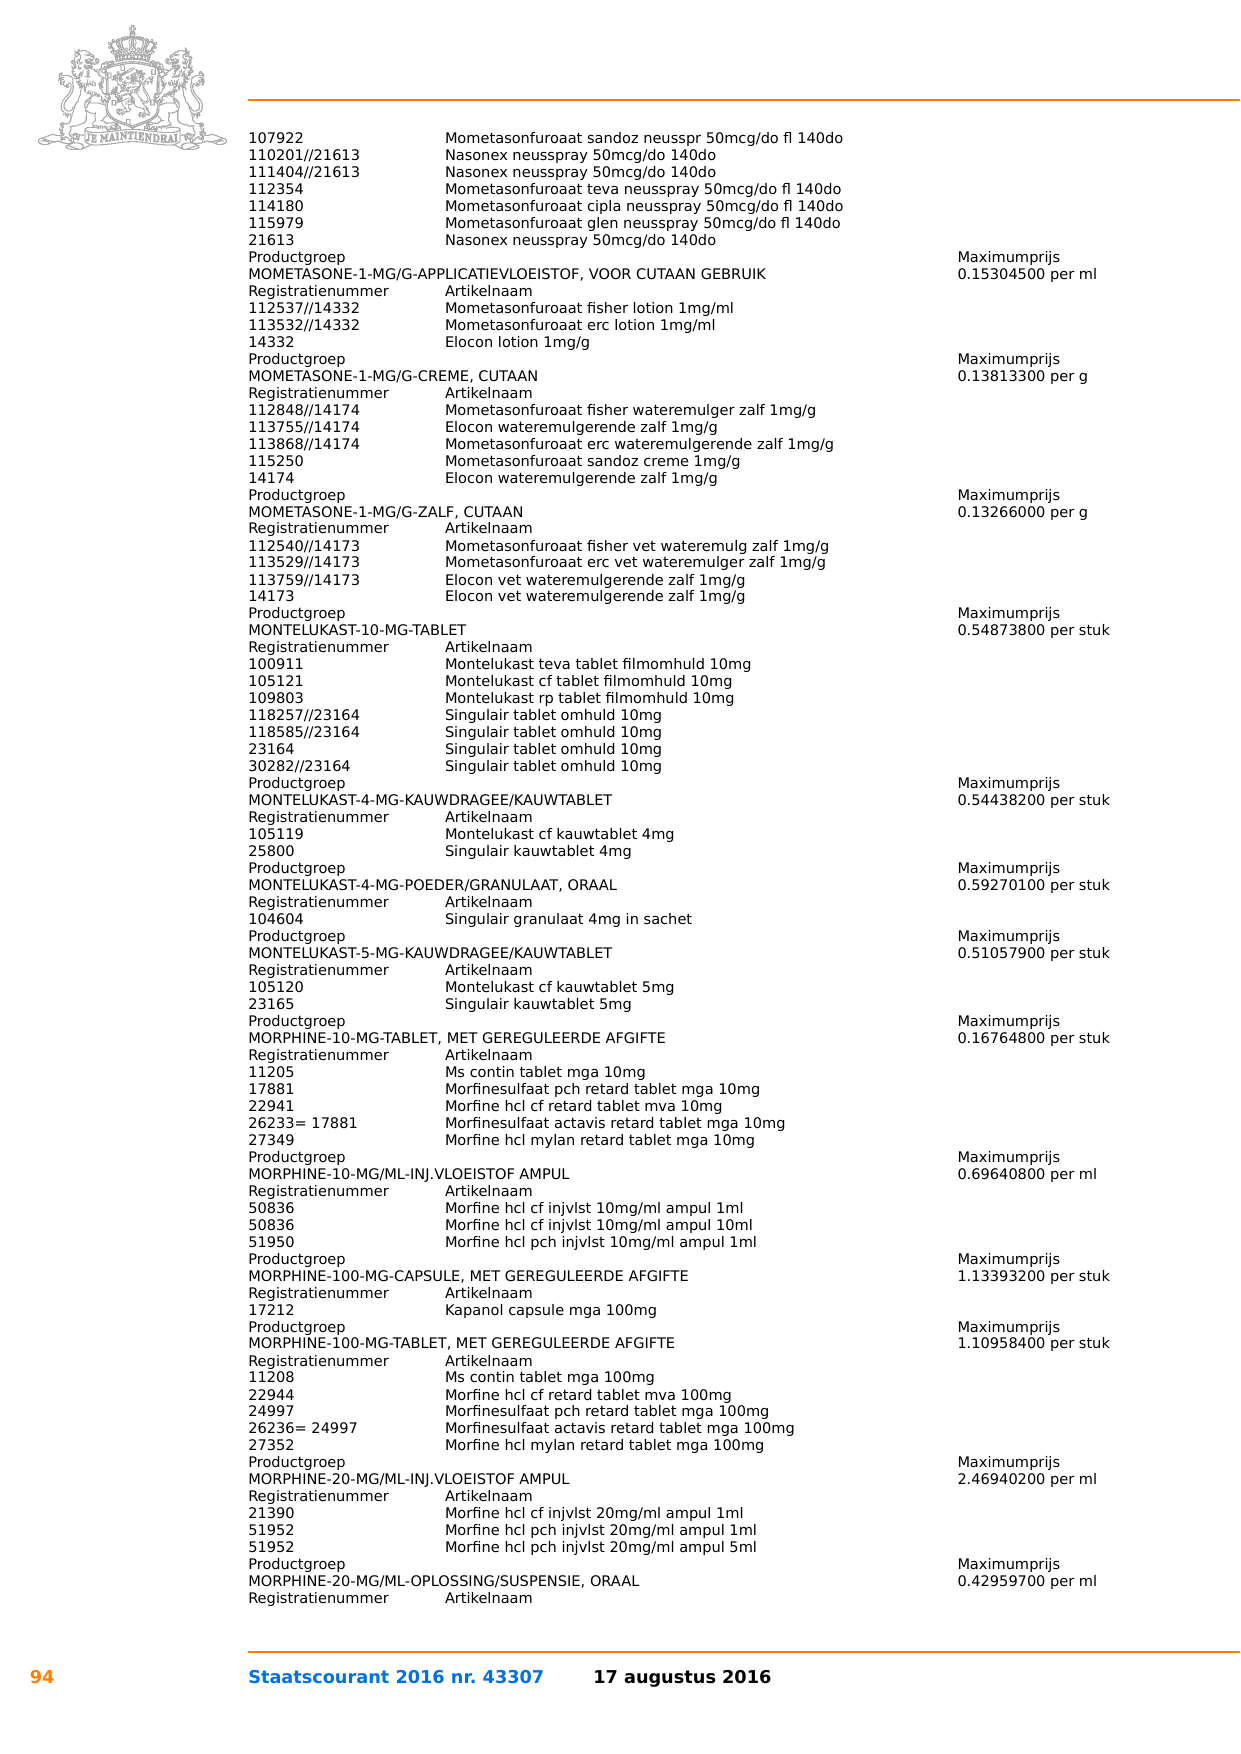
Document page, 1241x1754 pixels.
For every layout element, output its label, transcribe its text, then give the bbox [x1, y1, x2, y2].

table_cell [951, 758, 1163, 775]
table_cell Mometasonfuroaat erc wateremulgerende zalf 1mg/g [439, 436, 951, 452]
table_cell Maximumprijs [951, 860, 1163, 877]
table_cell [951, 639, 1163, 656]
table_cell 118257//23164 [248, 707, 439, 724]
table_cell Montelukast cf kauwtablet 4mg [439, 826, 951, 843]
table_cell Productgroep [248, 1319, 439, 1335]
table_cell 113755//14174 [248, 419, 439, 436]
table_cell 17212 [248, 1301, 439, 1318]
table_cell Singulair tablet omhuld 10mg [439, 724, 951, 741]
table_cell MONTELUKAST-4-MG-POEDER/GRANULAAT, ORAAL [248, 877, 951, 894]
table_cell Registratienummer [248, 809, 439, 826]
table_cell [951, 894, 1163, 911]
table_cell 21613 [248, 232, 439, 249]
table_cell 0.54873800 per stuk [951, 622, 1163, 639]
table_cell [951, 164, 1163, 181]
table_cell Morfinesulfaat actavis retard tablet mga 10mg [439, 1115, 951, 1132]
table_cell Registratienummer [248, 1590, 439, 1607]
table_cell Montelukast cf kauwtablet 5mg [439, 979, 951, 996]
table_cell Mometasonfuroaat teva neusspray 50mcg/do fl 140do [439, 181, 951, 198]
table_cell [951, 215, 1163, 232]
table_cell [951, 283, 1163, 300]
table_cell [951, 1200, 1163, 1217]
table_cell 115250 [248, 453, 439, 469]
table_cell MORPHINE-100-MG-CAPSULE, MET GEREGULEERDE AFGIFTE [248, 1268, 951, 1284]
table_cell Nasonex neusspray 50mcg/do 140do [439, 232, 951, 249]
table_cell [951, 741, 1163, 758]
table_cell Mometasonfuroaat glen neusspray 50mcg/do fl 140do [439, 215, 951, 232]
table_cell 115979 [248, 215, 439, 232]
table_cell Artikelnaam [439, 1285, 951, 1301]
table_cell Montelukast teva tablet filmomhuld 10mg [439, 656, 951, 673]
table_cell Mometasonfuroaat fisher wateremulger zalf 1mg/g [439, 402, 951, 418]
table_cell Registratienummer [248, 1353, 439, 1369]
table_cell [951, 1217, 1163, 1233]
table_cell 17881 [248, 1081, 439, 1098]
table_cell [951, 1098, 1163, 1115]
table_cell [951, 690, 1163, 707]
table_cell [439, 1251, 951, 1267]
table_cell Productgroep [248, 1556, 439, 1573]
table_cell Maximumprijs [951, 928, 1163, 945]
table_cell [951, 1522, 1163, 1539]
table_cell [951, 554, 1163, 571]
table_cell [951, 1115, 1163, 1132]
table_cell [439, 605, 951, 622]
table_cell Maximumprijs [951, 605, 1163, 622]
table_cell [951, 1285, 1163, 1301]
table_cell [951, 979, 1163, 996]
table_cell Morfine hcl mylan retard tablet mga 100mg [439, 1437, 951, 1454]
table_cell 11205 [248, 1064, 439, 1081]
table_cell [951, 962, 1163, 979]
table_cell 113868//14174 [248, 436, 439, 452]
table_cell 27352 [248, 1437, 439, 1454]
table_cell Maximumprijs [951, 486, 1163, 503]
table_cell Morfinesulfaat pch retard tablet mga 10mg [439, 1081, 951, 1098]
table_cell 105121 [248, 673, 439, 690]
table_cell Registratienummer [248, 894, 439, 911]
table_cell [951, 1234, 1163, 1251]
table_cell Morfine hcl pch injvlst 10mg/ml ampul 1ml [439, 1234, 951, 1251]
table_cell Maximumprijs [951, 1251, 1163, 1267]
table_cell Singulair tablet omhuld 10mg [439, 741, 951, 758]
table_cell Artikelnaam [439, 1047, 951, 1064]
table_cell [951, 402, 1163, 418]
table_cell 107922 [248, 130, 439, 147]
table_cell [951, 1539, 1163, 1556]
table_cell Morfine hcl mylan retard tablet mga 10mg [439, 1132, 951, 1149]
table_cell Productgroep [248, 1149, 439, 1166]
table_cell 0.51057900 per stuk [951, 945, 1163, 962]
table_cell Artikelnaam [439, 1488, 951, 1505]
table_cell [951, 996, 1163, 1013]
table_cell 1.13393200 per stuk [951, 1268, 1163, 1284]
table_cell MORPHINE-10-MG/ML-INJ.VLOEISTOF AMPUL [248, 1166, 951, 1183]
table_cell Nasonex neusspray 50mcg/do 140do [439, 164, 951, 181]
table_cell [439, 1013, 951, 1030]
table_cell [951, 1353, 1163, 1369]
table_cell Montelukast cf tablet filmomhuld 10mg [439, 673, 951, 690]
table_cell MORPHINE-10-MG-TABLET, MET GEREGULEERDE AFGIFTE [248, 1030, 951, 1047]
table_cell 0.54438200 per stuk [951, 792, 1163, 809]
table_cell 112354 [248, 181, 439, 198]
table_cell Mometasonfuroaat fisher vet wateremulg zalf 1mg/g [439, 538, 951, 554]
table_cell Singulair kauwtablet 5mg [439, 996, 951, 1013]
table_cell 14173 [248, 588, 439, 605]
table_cell Morfinesulfaat actavis retard tablet mga 100mg [439, 1420, 951, 1437]
table_cell Nasonex neusspray 50mcg/do 140do [439, 147, 951, 164]
table_cell [951, 520, 1163, 537]
table_cell MORPHINE-20-MG/ML-INJ.VLOEISTOF AMPUL [248, 1471, 951, 1488]
table_cell Singulair granulaat 4mg in sachet [439, 911, 951, 928]
table_cell Maximumprijs [951, 1013, 1163, 1030]
table_cell Singulair tablet omhuld 10mg [439, 707, 951, 724]
table_cell 110201//21613 [248, 147, 439, 164]
table_cell 112537//14332 [248, 300, 439, 317]
table_cell 51952 [248, 1522, 439, 1539]
table_cell MONTELUKAST-10-MG-TABLET [248, 622, 951, 639]
table_cell Productgroep [248, 1013, 439, 1030]
table_cell Morfine hcl cf retard tablet mva 10mg [439, 1098, 951, 1115]
table_cell 23165 [248, 996, 439, 1013]
table_cell Singulair tablet omhuld 10mg [439, 758, 951, 775]
table_cell Ms contin tablet mga 100mg [439, 1369, 951, 1386]
table_cell 50836 [248, 1217, 439, 1233]
table_cell MORPHINE-100-MG-TABLET, MET GEREGULEERDE AFGIFTE [248, 1335, 951, 1352]
table_cell Elocon wateremulgerende zalf 1mg/g [439, 470, 951, 486]
table_cell MOMETASONE-1-MG/G-CREME, CUTAAN [248, 368, 951, 384]
table_cell Artikelnaam [439, 520, 951, 537]
table_cell [951, 317, 1163, 334]
table_cell [951, 1081, 1163, 1098]
table_cell [439, 775, 951, 792]
table_cell 109803 [248, 690, 439, 707]
table_cell 112540//14173 [248, 538, 439, 554]
table_cell 1.10958400 per stuk [951, 1335, 1163, 1352]
table_cell [439, 1556, 951, 1573]
table_cell Elocon lotion 1mg/g [439, 334, 951, 351]
table_cell 26236= 24997 [248, 1420, 439, 1437]
table_cell Morfine hcl cf injvlst 10mg/ml ampul 1ml [439, 1200, 951, 1217]
table_cell Maximumprijs [951, 1556, 1163, 1573]
table_cell 25800 [248, 843, 439, 860]
table_cell 51950 [248, 1234, 439, 1251]
table_cell 30282//23164 [248, 758, 439, 775]
table_cell 113529//14173 [248, 554, 439, 571]
table_cell Maximumprijs [951, 1319, 1163, 1335]
table_cell MOMETASONE-1-MG/G-APPLICATIEVLOEISTOF, VOOR CUTAAN GEBRUIK [248, 266, 951, 283]
table_cell [439, 860, 951, 877]
table_cell Maximumprijs [951, 249, 1163, 266]
table_cell Productgroep [248, 1251, 439, 1267]
table_cell [951, 1505, 1163, 1522]
table_cell 0.15304500 per ml [951, 266, 1163, 283]
table_cell Maximumprijs [951, 351, 1163, 368]
table_cell [951, 673, 1163, 690]
table_cell 105120 [248, 979, 439, 996]
table_cell 118585//23164 [248, 724, 439, 741]
table_cell [951, 385, 1163, 402]
table_cell 14332 [248, 334, 439, 351]
table_cell Registratienummer [248, 283, 439, 300]
table_cell 51952 [248, 1539, 439, 1556]
table_cell Maximumprijs [951, 1149, 1163, 1166]
table_cell Morfine hcl cf retard tablet mva 100mg [439, 1386, 951, 1403]
table_cell 0.13266000 per g [951, 504, 1163, 520]
table_cell [951, 1488, 1163, 1505]
table_cell Artikelnaam [439, 962, 951, 979]
table_cell [951, 1183, 1163, 1199]
table_cell Elocon vet wateremulgerende zalf 1mg/g [439, 588, 951, 605]
table_cell Artikelnaam [439, 1353, 951, 1369]
table_cell Montelukast rp tablet filmomhuld 10mg [439, 690, 951, 707]
table_cell [951, 470, 1163, 486]
table_cell Artikelnaam [439, 1183, 951, 1199]
table_cell [951, 1301, 1163, 1318]
table_cell [951, 571, 1163, 588]
table_cell [439, 486, 951, 503]
table_cell Productgroep [248, 249, 439, 266]
table_cell 104604 [248, 911, 439, 928]
table_cell Ms contin tablet mga 10mg [439, 1064, 951, 1081]
table_cell 0.69640800 per ml [951, 1166, 1163, 1183]
table_cell Artikelnaam [439, 385, 951, 402]
table_cell [951, 843, 1163, 860]
table_cell Mometasonfuroaat sandoz neusspr 50mcg/do fl 140do [439, 130, 951, 147]
table_cell 112848//14174 [248, 402, 439, 418]
table_cell 0.42959700 per ml [951, 1573, 1163, 1590]
table_cell Registratienummer [248, 639, 439, 656]
table_cell Artikelnaam [439, 639, 951, 656]
table_cell 105119 [248, 826, 439, 843]
table_cell [951, 130, 1163, 147]
table_cell [951, 1132, 1163, 1149]
table_cell [951, 1064, 1163, 1081]
table_cell [951, 300, 1163, 317]
table_cell 14174 [248, 470, 439, 486]
table_cell Mometasonfuroaat erc vet wateremulger zalf 1mg/g [439, 554, 951, 571]
table_cell Productgroep [248, 351, 439, 368]
table_cell Morfinesulfaat pch retard tablet mga 100mg [439, 1403, 951, 1420]
table_cell Morfine hcl pch injvlst 20mg/ml ampul 1ml [439, 1522, 951, 1539]
table_cell 2.46940200 per ml [951, 1471, 1163, 1488]
table_cell Productgroep [248, 775, 439, 792]
table_cell Productgroep [248, 928, 439, 945]
table_cell [951, 1047, 1163, 1064]
table_cell Morfine hcl cf injvlst 10mg/ml ampul 10ml [439, 1217, 951, 1233]
table_cell Registratienummer [248, 1047, 439, 1064]
table_cell Artikelnaam [439, 283, 951, 300]
table_cell MOMETASONE-1-MG/G-ZALF, CUTAAN [248, 504, 951, 520]
table_cell Registratienummer [248, 385, 439, 402]
table_cell MONTELUKAST-4-MG-KAUWDRAGEE/KAUWTABLET [248, 792, 951, 809]
table_cell [439, 1454, 951, 1471]
table_cell Registratienummer [248, 1488, 439, 1505]
table_cell 100911 [248, 656, 439, 673]
table_cell [951, 198, 1163, 215]
table_cell Mometasonfuroaat erc lotion 1mg/ml [439, 317, 951, 334]
table_cell 113532//14332 [248, 317, 439, 334]
table_cell 26233= 17881 [248, 1115, 439, 1132]
table_cell Singulair kauwtablet 4mg [439, 843, 951, 860]
table_cell [951, 1437, 1163, 1454]
table_cell [439, 249, 951, 266]
table_cell [951, 181, 1163, 198]
table_cell Kapanol capsule mga 100mg [439, 1301, 951, 1318]
table_cell [951, 1403, 1163, 1420]
table_cell [951, 538, 1163, 554]
table_cell Productgroep [248, 605, 439, 622]
table_cell 0.13813300 per g [951, 368, 1163, 384]
table_cell 0.16764800 per stuk [951, 1030, 1163, 1047]
table_cell Productgroep [248, 860, 439, 877]
table_cell [439, 1319, 951, 1335]
table_cell [439, 928, 951, 945]
table_cell Artikelnaam [439, 809, 951, 826]
table_cell [951, 147, 1163, 164]
table_cell 114180 [248, 198, 439, 215]
table_cell [951, 588, 1163, 605]
table_cell Elocon wateremulgerende zalf 1mg/g [439, 419, 951, 436]
table_cell MORPHINE-20-MG/ML-OPLOSSING/SUSPENSIE, ORAAL [248, 1573, 951, 1590]
table_cell 22941 [248, 1098, 439, 1115]
table_cell Elocon vet wateremulgerende zalf 1mg/g [439, 571, 951, 588]
table_cell Maximumprijs [951, 775, 1163, 792]
table_cell Registratienummer [248, 1285, 439, 1301]
table_cell 22944 [248, 1386, 439, 1403]
table_cell Productgroep [248, 486, 439, 503]
table_cell 50836 [248, 1200, 439, 1217]
table_cell 21390 [248, 1505, 439, 1522]
table_cell Morfine hcl cf injvlst 20mg/ml ampul 1ml [439, 1505, 951, 1522]
table_cell 0.59270100 per stuk [951, 877, 1163, 894]
table_cell Artikelnaam [439, 1590, 951, 1607]
table_cell [951, 826, 1163, 843]
picture [38, 25, 227, 150]
table_cell [951, 911, 1163, 928]
table_cell Registratienummer [248, 962, 439, 979]
table_cell Mometasonfuroaat sandoz creme 1mg/g [439, 453, 951, 469]
table_cell [951, 419, 1163, 436]
table_cell [951, 724, 1163, 741]
table_cell [951, 1386, 1163, 1403]
table_cell [951, 656, 1163, 673]
table_cell [951, 809, 1163, 826]
table_cell [439, 1149, 951, 1166]
table_cell MONTELUKAST-5-MG-KAUWDRAGEE/KAUWTABLET [248, 945, 951, 962]
table_cell [951, 1590, 1163, 1607]
table_cell [951, 334, 1163, 351]
table_cell [951, 436, 1163, 452]
table_cell 113759//14173 [248, 571, 439, 588]
table_cell [951, 1369, 1163, 1386]
table_cell Maximumprijs [951, 1454, 1163, 1471]
table_cell 11208 [248, 1369, 439, 1386]
table_cell [951, 453, 1163, 469]
table_cell Morfine hcl pch injvlst 20mg/ml ampul 5ml [439, 1539, 951, 1556]
table_cell [439, 351, 951, 368]
table_cell Mometasonfuroaat fisher lotion 1mg/ml [439, 300, 951, 317]
table_cell Productgroep [248, 1454, 439, 1471]
table_cell 23164 [248, 741, 439, 758]
table_cell [951, 707, 1163, 724]
table_cell Artikelnaam [439, 894, 951, 911]
table_cell [951, 1420, 1163, 1437]
table_cell Registratienummer [248, 520, 439, 537]
table_cell Registratienummer [248, 1183, 439, 1199]
table_cell Mometasonfuroaat cipla neusspray 50mcg/do fl 140do [439, 198, 951, 215]
table_cell 111404//21613 [248, 164, 439, 181]
table_cell 24997 [248, 1403, 439, 1420]
table_cell [951, 232, 1163, 249]
table_cell 27349 [248, 1132, 439, 1149]
